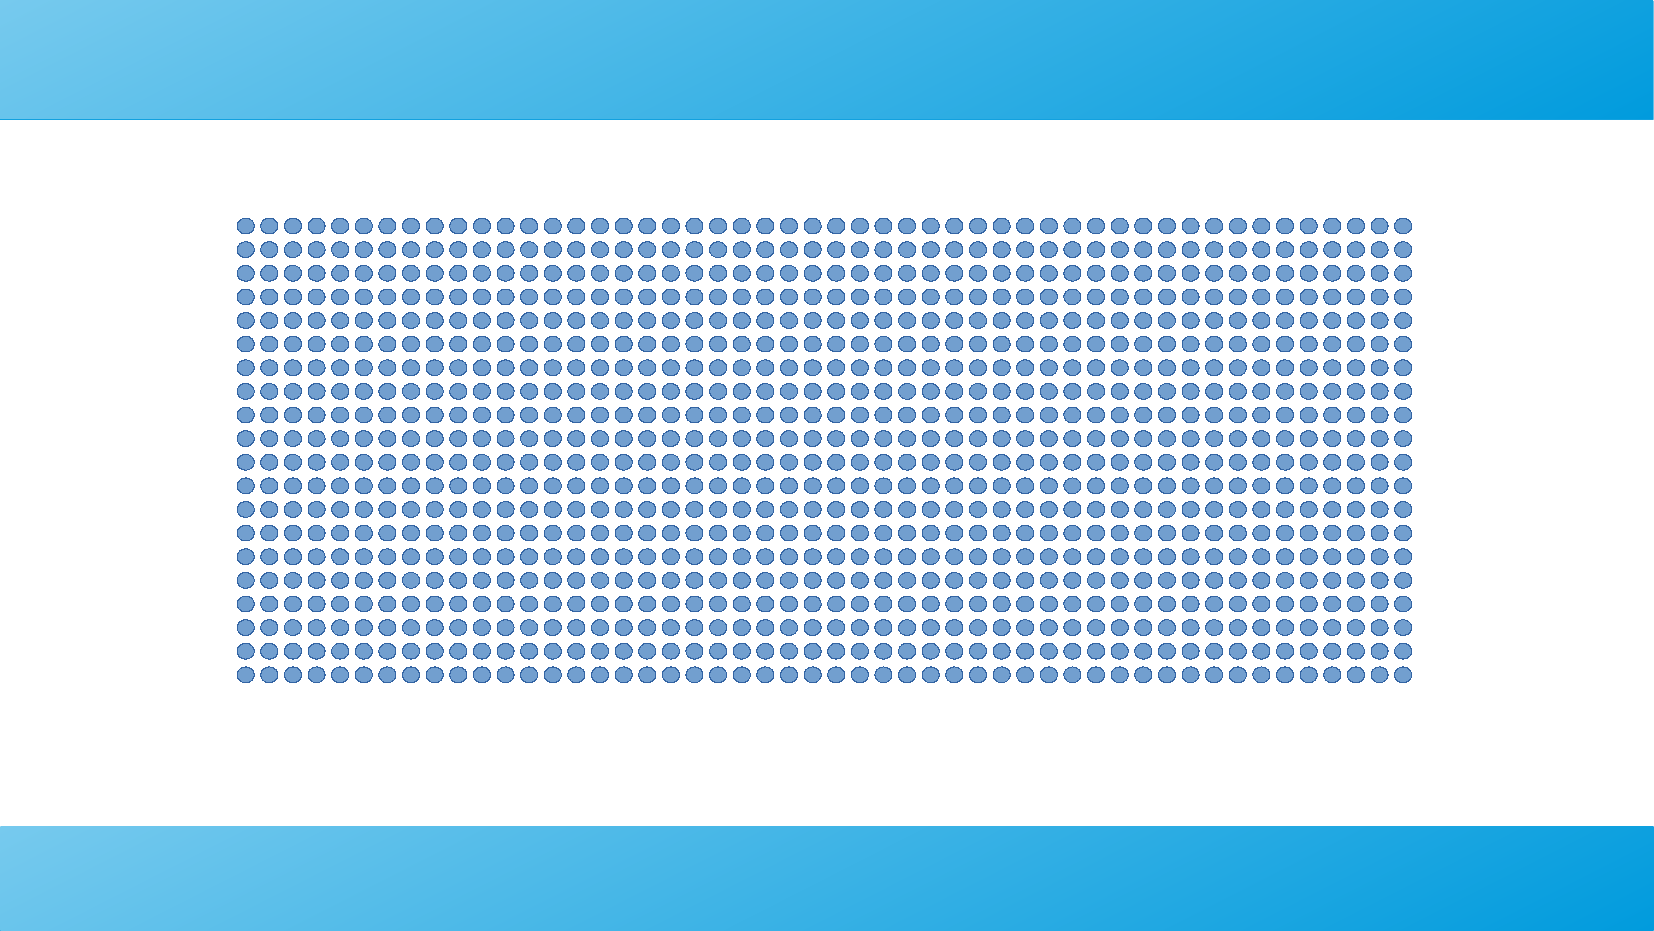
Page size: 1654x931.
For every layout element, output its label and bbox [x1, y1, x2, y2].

text_box [851, 619, 869, 636]
text_box [709, 241, 727, 258]
text_box [449, 430, 467, 447]
text_box [331, 430, 349, 447]
text_box [567, 218, 585, 234]
text_box [685, 525, 703, 541]
text_box [567, 289, 585, 305]
text_box [331, 289, 349, 305]
text_box [898, 407, 916, 423]
text_box [426, 525, 444, 541]
text_box [237, 477, 255, 494]
text_box [1040, 454, 1058, 471]
text_box [1134, 407, 1152, 423]
text_box [308, 643, 326, 660]
text_box [260, 265, 278, 282]
text_box [1111, 407, 1129, 423]
text_box [922, 241, 940, 258]
text_box [709, 548, 727, 565]
text_box [1371, 407, 1389, 423]
text_box [1300, 548, 1318, 565]
text_box [1229, 619, 1247, 636]
text_box [709, 218, 727, 234]
text_box [260, 312, 278, 329]
text_box [804, 525, 822, 541]
text_box [402, 241, 420, 258]
text_box [591, 289, 609, 305]
text_box [1323, 407, 1341, 423]
text_box [378, 619, 396, 636]
text_box [355, 265, 373, 282]
text_box [1063, 383, 1081, 400]
text_box [638, 407, 656, 423]
text_box [237, 596, 255, 612]
text_box [709, 666, 727, 683]
text_box [1347, 477, 1365, 494]
text_box [1371, 572, 1389, 589]
text_box [1205, 430, 1223, 447]
text_box [355, 407, 373, 423]
text_box [780, 312, 798, 329]
text_box [1323, 454, 1341, 471]
text_box [237, 241, 255, 258]
text_box [1323, 643, 1341, 660]
text_box [260, 430, 278, 447]
text_box [1040, 265, 1058, 282]
text_box [1205, 525, 1223, 541]
text_box [1158, 241, 1176, 258]
text_box [1394, 218, 1412, 234]
text_box [1300, 218, 1318, 234]
text_box [851, 359, 869, 376]
text_box [1087, 430, 1105, 447]
text_box [237, 666, 255, 683]
text_box [898, 359, 916, 376]
text_box [969, 572, 987, 589]
text_box [473, 619, 491, 636]
text_box [1205, 548, 1223, 565]
text_box [851, 265, 869, 282]
text_box [1111, 383, 1129, 400]
text_box [993, 454, 1011, 471]
text_box [1394, 619, 1412, 636]
text_box [685, 218, 703, 234]
text_box [733, 312, 751, 329]
text_box [874, 572, 892, 589]
text_box [1158, 572, 1176, 589]
text_box [874, 596, 892, 612]
text_box [638, 289, 656, 305]
text_box [615, 477, 633, 494]
text_box [1158, 383, 1176, 400]
text_box [591, 241, 609, 258]
text_box [1205, 501, 1223, 518]
text_box [591, 572, 609, 589]
text_box [497, 572, 515, 589]
text_box [1300, 312, 1318, 329]
text_box [756, 218, 774, 234]
text_box [520, 218, 538, 234]
text_box [709, 619, 727, 636]
text_box [969, 336, 987, 352]
text_box [1134, 572, 1152, 589]
text_box [237, 525, 255, 541]
text_box [804, 407, 822, 423]
text_box [1040, 501, 1058, 518]
text_box [874, 643, 892, 660]
text_box [827, 336, 845, 352]
text_box [591, 477, 609, 494]
text_box [1252, 548, 1270, 565]
text_box [544, 477, 562, 494]
text_box [1087, 572, 1105, 589]
text_box [1276, 596, 1294, 612]
text_box [898, 430, 916, 447]
text_box [780, 241, 798, 258]
text_box [402, 289, 420, 305]
text_box [355, 501, 373, 518]
text_box [1394, 336, 1412, 352]
text_box [1371, 477, 1389, 494]
text_box [1394, 596, 1412, 612]
text_box [945, 241, 963, 258]
text_box [1111, 477, 1129, 494]
text_box [473, 289, 491, 305]
text_box [780, 596, 798, 612]
text_box [567, 336, 585, 352]
text_box [544, 407, 562, 423]
text_box [1016, 454, 1034, 471]
text_box [1276, 477, 1294, 494]
text_box [355, 241, 373, 258]
text_box [827, 572, 845, 589]
text_box [520, 289, 538, 305]
text_box [544, 548, 562, 565]
text_box [1252, 289, 1270, 305]
text_box [1323, 241, 1341, 258]
text_box [804, 336, 822, 352]
text_box [355, 430, 373, 447]
text_box [1134, 289, 1152, 305]
text_box [685, 241, 703, 258]
text_box [1205, 643, 1223, 660]
text_box [308, 477, 326, 494]
text_box [378, 407, 396, 423]
text_box [497, 477, 515, 494]
text_box [591, 548, 609, 565]
text_box [1300, 289, 1318, 305]
text_box [544, 501, 562, 518]
text_box [1016, 501, 1034, 518]
text_box [615, 312, 633, 329]
text_box [922, 501, 940, 518]
text_box [378, 430, 396, 447]
text_box [1252, 336, 1270, 352]
text_box [1205, 619, 1223, 636]
text_box [922, 572, 940, 589]
text_box [1252, 619, 1270, 636]
text_box [1111, 548, 1129, 565]
text_box [402, 359, 420, 376]
text_box [827, 619, 845, 636]
text_box [1347, 596, 1365, 612]
text_box [709, 312, 727, 329]
text_box [898, 218, 916, 234]
text_box [284, 619, 302, 636]
text_box [685, 312, 703, 329]
text_box [945, 619, 963, 636]
text_box [1111, 666, 1129, 683]
text_box [898, 312, 916, 329]
text_box [567, 312, 585, 329]
text_box [473, 548, 491, 565]
text_box [662, 430, 680, 447]
text_box [1158, 525, 1176, 541]
text_box [1087, 336, 1105, 352]
text_box [922, 359, 940, 376]
text_box [237, 312, 255, 329]
text_box [426, 572, 444, 589]
text_box [1158, 359, 1176, 376]
text_box [1016, 336, 1034, 352]
text_box [898, 501, 916, 518]
text_box [1087, 643, 1105, 660]
text_box [709, 596, 727, 612]
text_box [945, 336, 963, 352]
text_box [1252, 643, 1270, 660]
text_box [685, 619, 703, 636]
text_box [898, 619, 916, 636]
text_box [1394, 407, 1412, 423]
text_box [780, 289, 798, 305]
text_box [685, 336, 703, 352]
text_box [378, 336, 396, 352]
text_box [284, 596, 302, 612]
text_box [1347, 218, 1365, 234]
text_box [284, 218, 302, 234]
text_box [1323, 289, 1341, 305]
text_box [874, 619, 892, 636]
text_box [945, 525, 963, 541]
text_box [520, 312, 538, 329]
text_box [1040, 477, 1058, 494]
text_box [1134, 359, 1152, 376]
text_box [993, 501, 1011, 518]
text_box [804, 265, 822, 282]
text_box [1276, 218, 1294, 234]
text_box [544, 265, 562, 282]
text_box [544, 383, 562, 400]
text_box [567, 383, 585, 400]
text_box [1182, 359, 1200, 376]
text_box [945, 265, 963, 282]
text_box [1087, 454, 1105, 471]
text_box [520, 454, 538, 471]
text_box [1087, 265, 1105, 282]
text_box [591, 596, 609, 612]
text_box [1016, 430, 1034, 447]
text_box [1371, 241, 1389, 258]
text_box [945, 643, 963, 660]
text_box [1063, 265, 1081, 282]
text_box [827, 312, 845, 329]
text_box [922, 430, 940, 447]
text_box [331, 619, 349, 636]
text_box [1134, 312, 1152, 329]
text_box [662, 359, 680, 376]
text_box [308, 383, 326, 400]
text_box [1134, 430, 1152, 447]
text_box [874, 383, 892, 400]
text_box [874, 477, 892, 494]
text_box [993, 430, 1011, 447]
text_box [355, 454, 373, 471]
text_box [851, 572, 869, 589]
text_box [827, 218, 845, 234]
text_box [1040, 666, 1058, 683]
text_box [520, 407, 538, 423]
text_box [1040, 407, 1058, 423]
text_box [898, 548, 916, 565]
text_box [567, 359, 585, 376]
text_box [378, 454, 396, 471]
text_box [331, 548, 349, 565]
text_box [827, 596, 845, 612]
text_box [804, 666, 822, 683]
text_box [1323, 501, 1341, 518]
text_box [1323, 430, 1341, 447]
text_box [544, 289, 562, 305]
text_box [1347, 501, 1365, 518]
text_box [969, 666, 987, 683]
text_box [685, 548, 703, 565]
text_box [1394, 241, 1412, 258]
text_box [851, 548, 869, 565]
text_box [638, 336, 656, 352]
text_box [685, 596, 703, 612]
text_box [473, 477, 491, 494]
text_box [449, 548, 467, 565]
text_box [993, 265, 1011, 282]
text_box [780, 454, 798, 471]
text_box [1371, 312, 1389, 329]
text_box [780, 548, 798, 565]
text_box [638, 572, 656, 589]
text_box [378, 359, 396, 376]
text_box [827, 454, 845, 471]
text_box [733, 525, 751, 541]
text_box [638, 241, 656, 258]
text_box [1111, 312, 1129, 329]
text_box [355, 359, 373, 376]
text_box [284, 666, 302, 683]
text_box [804, 312, 822, 329]
text_box [1182, 477, 1200, 494]
text_box [662, 477, 680, 494]
text_box [1394, 430, 1412, 447]
text_box [567, 477, 585, 494]
text_box [1087, 407, 1105, 423]
text_box [993, 218, 1011, 234]
text_box [1158, 619, 1176, 636]
text_box [709, 430, 727, 447]
text_box [497, 312, 515, 329]
text_box [1347, 359, 1365, 376]
text_box [1158, 643, 1176, 660]
text_box [1229, 336, 1247, 352]
text_box [284, 525, 302, 541]
text_box [1229, 643, 1247, 660]
text_box [1087, 218, 1105, 234]
text_box [1040, 289, 1058, 305]
text_box [1016, 218, 1034, 234]
text_box [1394, 525, 1412, 541]
text_box [638, 359, 656, 376]
text_box [1182, 430, 1200, 447]
text_box [237, 359, 255, 376]
text_box [497, 336, 515, 352]
text_box [945, 477, 963, 494]
text_box [591, 430, 609, 447]
text_box [1323, 572, 1341, 589]
text_box [804, 477, 822, 494]
text_box [1111, 572, 1129, 589]
text_box [1300, 430, 1318, 447]
text_box [331, 359, 349, 376]
text_box [449, 596, 467, 612]
text_box [874, 265, 892, 282]
text_box [662, 336, 680, 352]
text_box [756, 619, 774, 636]
text_box [308, 525, 326, 541]
text_box [1158, 477, 1176, 494]
text_box [1300, 619, 1318, 636]
text_box [402, 407, 420, 423]
text_box [709, 643, 727, 660]
text_box [473, 666, 491, 683]
text_box [1134, 336, 1152, 352]
text_box [1182, 218, 1200, 234]
text_box [1158, 666, 1176, 683]
text_box [567, 666, 585, 683]
text_box [874, 407, 892, 423]
text_box [473, 336, 491, 352]
text_box [355, 477, 373, 494]
text_box [804, 430, 822, 447]
text_box [993, 241, 1011, 258]
text_box [756, 312, 774, 329]
text_box [1182, 666, 1200, 683]
text_box [922, 596, 940, 612]
text_box [449, 218, 467, 234]
text_box [260, 454, 278, 471]
text_box [1205, 572, 1223, 589]
text_box [1229, 666, 1247, 683]
text_box [851, 336, 869, 352]
text_box [520, 619, 538, 636]
text_box [898, 643, 916, 660]
text_box [1111, 265, 1129, 282]
text_box [615, 241, 633, 258]
text_box [378, 525, 396, 541]
text_box [638, 218, 656, 234]
text_box [851, 312, 869, 329]
text_box [591, 525, 609, 541]
text_box [1252, 525, 1270, 541]
text_box [969, 312, 987, 329]
text_box [1182, 596, 1200, 612]
text_box [308, 336, 326, 352]
text_box [780, 572, 798, 589]
text_box [449, 383, 467, 400]
text_box [449, 666, 467, 683]
text_box [520, 666, 538, 683]
text_box [615, 619, 633, 636]
text_box [1276, 383, 1294, 400]
text_box [1205, 407, 1223, 423]
text_box [284, 548, 302, 565]
text_box [1276, 336, 1294, 352]
text_box [969, 241, 987, 258]
text_box [237, 336, 255, 352]
text_box [709, 572, 727, 589]
text_box [544, 359, 562, 376]
text_box [1182, 548, 1200, 565]
text_box [733, 477, 751, 494]
text_box [237, 619, 255, 636]
text_box [1347, 430, 1365, 447]
text_box [331, 336, 349, 352]
text_box [615, 289, 633, 305]
text_box [426, 407, 444, 423]
text_box [1300, 407, 1318, 423]
text_box [1371, 265, 1389, 282]
text_box [898, 336, 916, 352]
text_box [497, 218, 515, 234]
text_box [1323, 265, 1341, 282]
text_box [402, 666, 420, 683]
text_box [922, 525, 940, 541]
text_box [473, 501, 491, 518]
text_box [615, 336, 633, 352]
text_box [1347, 454, 1365, 471]
text_box [378, 241, 396, 258]
text_box [1252, 666, 1270, 683]
text_box [1087, 312, 1105, 329]
text_box [638, 501, 656, 518]
text_box [1016, 359, 1034, 376]
text_box [1016, 548, 1034, 565]
text_box [355, 643, 373, 660]
text_box [804, 289, 822, 305]
text_box [1394, 383, 1412, 400]
text_box [544, 643, 562, 660]
text_box [1371, 666, 1389, 683]
text_box [260, 572, 278, 589]
text_box [969, 596, 987, 612]
text_box [1158, 265, 1176, 282]
text_box [284, 359, 302, 376]
text_box [449, 312, 467, 329]
text_box [1394, 265, 1412, 282]
text_box [1016, 383, 1034, 400]
text_box [1323, 218, 1341, 234]
text_box [237, 572, 255, 589]
text_box [1134, 619, 1152, 636]
text_box [1323, 548, 1341, 565]
text_box [827, 501, 845, 518]
text_box [874, 548, 892, 565]
text_box [827, 643, 845, 660]
text_box [1229, 477, 1247, 494]
text_box [1111, 454, 1129, 471]
text_box [662, 407, 680, 423]
text_box [733, 218, 751, 234]
text_box [1182, 241, 1200, 258]
text_box [1205, 312, 1223, 329]
text_box [567, 454, 585, 471]
text_box [1158, 336, 1176, 352]
text_box [544, 666, 562, 683]
text_box [1323, 666, 1341, 683]
text_box [1300, 525, 1318, 541]
text_box [473, 454, 491, 471]
text_box [426, 383, 444, 400]
text_box [1182, 454, 1200, 471]
text_box [827, 241, 845, 258]
text_box [544, 596, 562, 612]
text_box [780, 643, 798, 660]
text_box [733, 454, 751, 471]
text_box [1182, 525, 1200, 541]
text_box [260, 336, 278, 352]
text_box [591, 619, 609, 636]
text_box [284, 430, 302, 447]
text_box [1016, 619, 1034, 636]
text_box [780, 407, 798, 423]
text_box [308, 548, 326, 565]
text_box [378, 643, 396, 660]
text_box [402, 336, 420, 352]
text_box [733, 289, 751, 305]
text_box [355, 548, 373, 565]
text_box [449, 619, 467, 636]
text_box [1087, 619, 1105, 636]
text_box [780, 336, 798, 352]
text_box [969, 501, 987, 518]
text_box [1063, 312, 1081, 329]
text_box [780, 525, 798, 541]
text_box [520, 430, 538, 447]
text_box [1347, 265, 1365, 282]
text_box [969, 218, 987, 234]
text_box [473, 383, 491, 400]
text_box [993, 289, 1011, 305]
text_box [237, 454, 255, 471]
text_box [1371, 359, 1389, 376]
text_box [497, 383, 515, 400]
text_box [1016, 289, 1034, 305]
text_box [1063, 430, 1081, 447]
text_box [945, 407, 963, 423]
text_box [1300, 596, 1318, 612]
text_box [638, 477, 656, 494]
text_box [1182, 572, 1200, 589]
text_box [756, 572, 774, 589]
text_box [378, 312, 396, 329]
text_box [1205, 596, 1223, 612]
text_box [733, 619, 751, 636]
text_box [1111, 619, 1129, 636]
text_box [1063, 643, 1081, 660]
text_box [449, 289, 467, 305]
text_box [945, 572, 963, 589]
text_box [1347, 572, 1365, 589]
text_box [260, 359, 278, 376]
text_box [922, 454, 940, 471]
text_box [331, 477, 349, 494]
text_box [922, 619, 940, 636]
text_box [473, 596, 491, 612]
text_box [1205, 289, 1223, 305]
text_box [1229, 241, 1247, 258]
text_box [1182, 312, 1200, 329]
text_box [237, 407, 255, 423]
text_box [237, 265, 255, 282]
text_box [497, 241, 515, 258]
text_box [615, 501, 633, 518]
text_box [756, 265, 774, 282]
text_box [1063, 572, 1081, 589]
text_box [638, 666, 656, 683]
text_box [378, 477, 396, 494]
text_box [898, 477, 916, 494]
text_box [473, 572, 491, 589]
text_box [874, 336, 892, 352]
text_box [1371, 454, 1389, 471]
text_box [1371, 501, 1389, 518]
text_box [426, 619, 444, 636]
text_box [851, 289, 869, 305]
text_box [1229, 501, 1247, 518]
text_box [284, 265, 302, 282]
text_box [969, 548, 987, 565]
text_box [1276, 359, 1294, 376]
text_box [804, 548, 822, 565]
text_box [922, 336, 940, 352]
text_box [1182, 501, 1200, 518]
text_box [284, 383, 302, 400]
text_box [804, 241, 822, 258]
text_box [1063, 477, 1081, 494]
text_box [426, 477, 444, 494]
text_box [355, 383, 373, 400]
text_box [733, 383, 751, 400]
text_box [851, 454, 869, 471]
text_box [1323, 525, 1341, 541]
text_box [426, 218, 444, 234]
text_box [237, 501, 255, 518]
text_box [426, 359, 444, 376]
text_box [331, 596, 349, 612]
text_box [922, 666, 940, 683]
text_box [922, 407, 940, 423]
text_box [1063, 525, 1081, 541]
text_box [615, 525, 633, 541]
text_box [591, 312, 609, 329]
text_box [1111, 643, 1129, 660]
text_box [1158, 501, 1176, 518]
text_box [1347, 666, 1365, 683]
text_box [969, 643, 987, 660]
text_box [308, 265, 326, 282]
text_box [1276, 572, 1294, 589]
text_box [804, 501, 822, 518]
text_box [1205, 241, 1223, 258]
text_box [260, 218, 278, 234]
text_box [1016, 643, 1034, 660]
text_box [520, 383, 538, 400]
text_box [969, 407, 987, 423]
text_box [969, 359, 987, 376]
text_box [1205, 477, 1223, 494]
text_box [1063, 336, 1081, 352]
text_box [733, 265, 751, 282]
text_box [662, 666, 680, 683]
text_box [284, 241, 302, 258]
text_box [1276, 241, 1294, 258]
text_box [804, 359, 822, 376]
text_box [449, 643, 467, 660]
text_box [308, 289, 326, 305]
text_box [544, 619, 562, 636]
text_box [426, 548, 444, 565]
text_box [733, 241, 751, 258]
text_box [1182, 265, 1200, 282]
text_box [260, 619, 278, 636]
text_box [898, 666, 916, 683]
text_box [685, 454, 703, 471]
text_box [1394, 643, 1412, 660]
text_box [378, 265, 396, 282]
text_box [733, 548, 751, 565]
picture [1363, 826, 1569, 931]
text_box [662, 454, 680, 471]
text_box [402, 525, 420, 541]
text_box [1229, 289, 1247, 305]
text_box [1252, 241, 1270, 258]
text_box [1252, 218, 1270, 234]
text_box [544, 336, 562, 352]
text_box [874, 454, 892, 471]
text_box [426, 666, 444, 683]
text_box [709, 289, 727, 305]
text_box [567, 619, 585, 636]
text_box [449, 501, 467, 518]
text_box [922, 383, 940, 400]
text_box [1205, 454, 1223, 471]
text_box [756, 525, 774, 541]
text_box [1371, 525, 1389, 541]
text_box [804, 619, 822, 636]
text_box [1347, 407, 1365, 423]
text_box [969, 454, 987, 471]
text_box [520, 548, 538, 565]
text_box [567, 596, 585, 612]
text_box [1347, 312, 1365, 329]
text_box [922, 218, 940, 234]
text_box [733, 501, 751, 518]
text_box [1040, 596, 1058, 612]
text_box [1371, 336, 1389, 352]
text_box [331, 525, 349, 541]
text_box [1063, 454, 1081, 471]
text_box [1063, 619, 1081, 636]
text_box [756, 336, 774, 352]
text_box [1040, 383, 1058, 400]
text_box [1276, 312, 1294, 329]
text_box [284, 336, 302, 352]
text_box [780, 619, 798, 636]
text_box [355, 336, 373, 352]
text_box [969, 525, 987, 541]
text_box [544, 218, 562, 234]
text_box [1371, 383, 1389, 400]
text_box [922, 265, 940, 282]
text_box [1111, 596, 1129, 612]
text_box [993, 525, 1011, 541]
text_box [426, 596, 444, 612]
text_box [615, 572, 633, 589]
text_box [1111, 336, 1129, 352]
text_box [1276, 265, 1294, 282]
text_box [284, 643, 302, 660]
text_box [969, 383, 987, 400]
text_box [308, 501, 326, 518]
text_box [709, 265, 727, 282]
text_box [544, 312, 562, 329]
text_box [260, 383, 278, 400]
text_box [898, 454, 916, 471]
text_box [1134, 241, 1152, 258]
text_box [922, 643, 940, 660]
text_box [1016, 666, 1034, 683]
text_box [1300, 265, 1318, 282]
text_box [1063, 359, 1081, 376]
text_box [1347, 383, 1365, 400]
text_box [1252, 359, 1270, 376]
text_box [615, 643, 633, 660]
text_box [638, 430, 656, 447]
text_box [1229, 312, 1247, 329]
text_box [1252, 383, 1270, 400]
text_box [662, 383, 680, 400]
text_box [1111, 241, 1129, 258]
text_box [1394, 477, 1412, 494]
text_box [1134, 265, 1152, 282]
text_box [685, 477, 703, 494]
text_box [426, 312, 444, 329]
text_box [497, 525, 515, 541]
text_box [945, 596, 963, 612]
text_box [756, 359, 774, 376]
text_box [945, 666, 963, 683]
text_box [638, 619, 656, 636]
text_box [780, 218, 798, 234]
text_box [426, 643, 444, 660]
text_box [1276, 407, 1294, 423]
text_box [1276, 501, 1294, 518]
text_box [780, 265, 798, 282]
text_box [756, 666, 774, 683]
text_box [473, 643, 491, 660]
text_box [1063, 241, 1081, 258]
text_box [851, 383, 869, 400]
text_box [331, 572, 349, 589]
text_box [615, 596, 633, 612]
text_box [308, 218, 326, 234]
text_box [756, 383, 774, 400]
text_box [544, 430, 562, 447]
text_box [1276, 454, 1294, 471]
text_box [355, 525, 373, 541]
text_box [1323, 336, 1341, 352]
text_box [638, 383, 656, 400]
text_box [638, 525, 656, 541]
text_box [662, 289, 680, 305]
text_box [520, 336, 538, 352]
text_box [615, 407, 633, 423]
text_box [685, 430, 703, 447]
text_box [378, 666, 396, 683]
text_box [1252, 407, 1270, 423]
text_box [1394, 666, 1412, 683]
text_box [733, 430, 751, 447]
text_box [662, 312, 680, 329]
text_box [733, 596, 751, 612]
text_box [308, 572, 326, 589]
text_box [1252, 454, 1270, 471]
text_box [1229, 359, 1247, 376]
text_box [922, 289, 940, 305]
text_box [284, 501, 302, 518]
text_box [851, 596, 869, 612]
text_box [1323, 383, 1341, 400]
text_box [685, 666, 703, 683]
text_box [993, 572, 1011, 589]
text_box [520, 359, 538, 376]
text_box [780, 501, 798, 518]
text_box [1182, 383, 1200, 400]
text_box [1040, 525, 1058, 541]
text_box [308, 407, 326, 423]
text_box [898, 265, 916, 282]
text_box [874, 241, 892, 258]
text_box [993, 619, 1011, 636]
text_box [827, 289, 845, 305]
text_box [378, 572, 396, 589]
text_box [993, 383, 1011, 400]
text_box [993, 336, 1011, 352]
text_box [638, 596, 656, 612]
text_box [945, 454, 963, 471]
text_box [567, 430, 585, 447]
text_box [591, 336, 609, 352]
text_box [567, 572, 585, 589]
text_box [709, 336, 727, 352]
text_box [1300, 336, 1318, 352]
text_box [331, 454, 349, 471]
text_box [1016, 525, 1034, 541]
text_box [473, 218, 491, 234]
text_box [851, 241, 869, 258]
text_box [1134, 383, 1152, 400]
text_box [1229, 218, 1247, 234]
text_box [709, 407, 727, 423]
text_box [402, 572, 420, 589]
picture [1358, 0, 1590, 119]
text_box [567, 643, 585, 660]
text_box [237, 643, 255, 660]
text_box [756, 430, 774, 447]
text_box [1205, 336, 1223, 352]
text_box [993, 359, 1011, 376]
text_box [993, 643, 1011, 660]
text_box [355, 619, 373, 636]
text_box [615, 265, 633, 282]
text_box [1347, 548, 1365, 565]
text_box [1252, 572, 1270, 589]
text_box [1158, 312, 1176, 329]
text_box [1205, 383, 1223, 400]
text_box [827, 407, 845, 423]
text_box [1300, 241, 1318, 258]
text_box [709, 477, 727, 494]
text_box [1371, 643, 1389, 660]
text_box [662, 265, 680, 282]
text_box [1229, 454, 1247, 471]
text_box [898, 289, 916, 305]
text_box [1229, 265, 1247, 282]
text_box [426, 336, 444, 352]
text_box [473, 407, 491, 423]
text_box [827, 666, 845, 683]
text_box [284, 407, 302, 423]
text_box [402, 265, 420, 282]
text_box [1134, 643, 1152, 660]
text_box [1323, 596, 1341, 612]
text_box [827, 525, 845, 541]
text_box [874, 501, 892, 518]
text_box [497, 265, 515, 282]
text_box [331, 643, 349, 660]
text_box [378, 218, 396, 234]
text_box [804, 454, 822, 471]
text_box [284, 312, 302, 329]
text_box [733, 407, 751, 423]
text_box [780, 430, 798, 447]
text_box [969, 289, 987, 305]
text_box [308, 359, 326, 376]
text_box [473, 312, 491, 329]
text_box [1063, 218, 1081, 234]
text_box [1182, 289, 1200, 305]
text_box [331, 218, 349, 234]
text_box [260, 501, 278, 518]
text_box [874, 666, 892, 683]
text_box [1276, 430, 1294, 447]
text_box [520, 572, 538, 589]
text_box [378, 548, 396, 565]
text_box [1111, 289, 1129, 305]
text_box [591, 454, 609, 471]
text_box [851, 525, 869, 541]
text_box [804, 596, 822, 612]
text_box [449, 336, 467, 352]
text_box [497, 289, 515, 305]
text_box [1134, 454, 1152, 471]
text_box [1394, 548, 1412, 565]
text_box [756, 596, 774, 612]
text_box [993, 407, 1011, 423]
text_box [756, 407, 774, 423]
text_box [685, 383, 703, 400]
text_box [1371, 430, 1389, 447]
text_box [780, 477, 798, 494]
text_box [1205, 265, 1223, 282]
text_box [756, 241, 774, 258]
text_box [756, 454, 774, 471]
text_box [1016, 572, 1034, 589]
text_box [1300, 501, 1318, 518]
text_box [898, 241, 916, 258]
text_box [827, 383, 845, 400]
text_box [1347, 289, 1365, 305]
text_box [638, 312, 656, 329]
text_box [1087, 383, 1105, 400]
text_box [544, 572, 562, 589]
text_box [638, 548, 656, 565]
text_box [591, 359, 609, 376]
text_box [1205, 359, 1223, 376]
text_box [1276, 619, 1294, 636]
text_box [827, 265, 845, 282]
text_box [426, 241, 444, 258]
text_box [1016, 407, 1034, 423]
text_box [378, 383, 396, 400]
text_box [1040, 430, 1058, 447]
text_box [260, 643, 278, 660]
text_box [993, 666, 1011, 683]
text_box [780, 666, 798, 683]
text_box [497, 643, 515, 660]
text_box [945, 359, 963, 376]
text_box [1371, 548, 1389, 565]
text_box [804, 643, 822, 660]
text_box [331, 383, 349, 400]
text_box [520, 501, 538, 518]
text_box [1394, 312, 1412, 329]
text_box [497, 501, 515, 518]
text_box [237, 548, 255, 565]
text_box [544, 241, 562, 258]
text_box [1063, 548, 1081, 565]
text_box [260, 596, 278, 612]
text_box [685, 643, 703, 660]
text_box [497, 407, 515, 423]
text_box [1182, 643, 1200, 660]
text_box [591, 407, 609, 423]
text_box [402, 548, 420, 565]
text_box [402, 218, 420, 234]
text_box [874, 359, 892, 376]
text_box [1158, 454, 1176, 471]
text_box [1252, 265, 1270, 282]
text_box [308, 241, 326, 258]
text_box [1087, 477, 1105, 494]
text_box [331, 501, 349, 518]
text_box [1229, 572, 1247, 589]
text_box [237, 218, 255, 234]
text_box [969, 265, 987, 282]
text_box [260, 525, 278, 541]
text_box [993, 596, 1011, 612]
text_box [827, 477, 845, 494]
text_box [685, 359, 703, 376]
text_box [1394, 289, 1412, 305]
text_box [260, 407, 278, 423]
text_box [449, 454, 467, 471]
text_box [1394, 454, 1412, 471]
text_box [685, 265, 703, 282]
text_box [662, 619, 680, 636]
text_box [497, 454, 515, 471]
text_box [1016, 265, 1034, 282]
text_box [1087, 501, 1105, 518]
text_box [497, 619, 515, 636]
text_box [355, 218, 373, 234]
text_box [804, 572, 822, 589]
text_box [402, 383, 420, 400]
text_box [638, 454, 656, 471]
text_box [1158, 218, 1176, 234]
text_box [449, 525, 467, 541]
text_box [426, 501, 444, 518]
text_box [260, 666, 278, 683]
text_box [567, 501, 585, 518]
text_box [1394, 501, 1412, 518]
text_box [709, 359, 727, 376]
text_box [1063, 501, 1081, 518]
text_box [827, 548, 845, 565]
text_box [1111, 430, 1129, 447]
text_box [355, 596, 373, 612]
text_box [1276, 666, 1294, 683]
text_box [733, 359, 751, 376]
text_box [662, 596, 680, 612]
text_box [402, 501, 420, 518]
text_box [331, 312, 349, 329]
text_box [851, 477, 869, 494]
text_box [331, 265, 349, 282]
text_box [591, 501, 609, 518]
text_box [1158, 430, 1176, 447]
text_box [355, 666, 373, 683]
text_box [308, 619, 326, 636]
text_box [402, 430, 420, 447]
text_box [662, 218, 680, 234]
text_box [756, 477, 774, 494]
text_box [993, 477, 1011, 494]
text_box [1040, 359, 1058, 376]
text_box [402, 454, 420, 471]
text_box [1323, 477, 1341, 494]
text_box [331, 241, 349, 258]
text_box [1300, 359, 1318, 376]
text_box [308, 312, 326, 329]
text_box [969, 619, 987, 636]
text_box [1040, 572, 1058, 589]
text_box [260, 241, 278, 258]
text_box [520, 477, 538, 494]
text_box [520, 596, 538, 612]
text_box [567, 548, 585, 565]
text_box [898, 572, 916, 589]
text_box [922, 548, 940, 565]
text_box [1040, 336, 1058, 352]
text_box [1252, 501, 1270, 518]
text_box [1087, 666, 1105, 683]
text_box [1134, 525, 1152, 541]
text_box [638, 265, 656, 282]
text_box [473, 241, 491, 258]
text_box [260, 548, 278, 565]
text_box [851, 643, 869, 660]
text_box [1276, 643, 1294, 660]
text_box [520, 643, 538, 660]
text_box [780, 383, 798, 400]
text_box [284, 477, 302, 494]
text_box [709, 383, 727, 400]
text_box [922, 477, 940, 494]
text_box [402, 596, 420, 612]
text_box [851, 666, 869, 683]
text_box [567, 407, 585, 423]
text_box [308, 454, 326, 471]
text_box [284, 454, 302, 471]
text_box [1205, 666, 1223, 683]
text_box [1229, 407, 1247, 423]
text_box [1063, 596, 1081, 612]
text_box [260, 477, 278, 494]
text_box [1229, 383, 1247, 400]
text_box [1300, 477, 1318, 494]
text_box [402, 477, 420, 494]
text_box [756, 501, 774, 518]
text_box [1087, 525, 1105, 541]
text_box [1205, 218, 1223, 234]
text_box [1394, 359, 1412, 376]
text_box [898, 596, 916, 612]
text_box [497, 359, 515, 376]
text_box [709, 501, 727, 518]
text_box [1134, 596, 1152, 612]
text_box [1300, 454, 1318, 471]
text_box [1371, 619, 1389, 636]
text_box [615, 218, 633, 234]
text_box [237, 430, 255, 447]
text_box [284, 572, 302, 589]
text_box [662, 501, 680, 518]
text_box [473, 430, 491, 447]
text_box [1087, 548, 1105, 565]
text_box [378, 596, 396, 612]
text_box [1229, 525, 1247, 541]
text_box [1134, 477, 1152, 494]
text_box [993, 548, 1011, 565]
text_box [1371, 218, 1389, 234]
text_box [1063, 289, 1081, 305]
text_box [1087, 289, 1105, 305]
text_box [1323, 619, 1341, 636]
text_box [1300, 383, 1318, 400]
text_box [497, 666, 515, 683]
text_box [874, 430, 892, 447]
text_box [449, 359, 467, 376]
text_box [355, 312, 373, 329]
text_box [473, 265, 491, 282]
text_box [851, 218, 869, 234]
text_box [874, 218, 892, 234]
text_box [1347, 241, 1365, 258]
text_box [567, 241, 585, 258]
text_box [497, 430, 515, 447]
text_box [1134, 548, 1152, 565]
text_box [945, 289, 963, 305]
text_box [1111, 525, 1129, 541]
text_box [1229, 430, 1247, 447]
text_box [449, 265, 467, 282]
text_box [331, 407, 349, 423]
text_box [473, 525, 491, 541]
text_box [1182, 407, 1200, 423]
text_box [615, 359, 633, 376]
text_box [1229, 548, 1247, 565]
text_box [874, 289, 892, 305]
text_box [662, 241, 680, 258]
text_box [615, 430, 633, 447]
text_box [615, 666, 633, 683]
text_box [662, 643, 680, 660]
text_box [1040, 619, 1058, 636]
text_box [1158, 407, 1176, 423]
text_box [1087, 241, 1105, 258]
text_box [945, 548, 963, 565]
text_box [898, 525, 916, 541]
text_box [544, 454, 562, 471]
text_box [520, 265, 538, 282]
text_box [355, 289, 373, 305]
text_box [662, 525, 680, 541]
text_box [969, 430, 987, 447]
text_box [308, 596, 326, 612]
text_box [851, 430, 869, 447]
text_box [449, 241, 467, 258]
text_box [685, 289, 703, 305]
text_box [615, 383, 633, 400]
text_box [733, 572, 751, 589]
text_box [827, 430, 845, 447]
text_box [1134, 501, 1152, 518]
text_box [804, 383, 822, 400]
text_box [1040, 218, 1058, 234]
text_box [1347, 619, 1365, 636]
text_box [449, 572, 467, 589]
text_box [1252, 477, 1270, 494]
text_box [1016, 241, 1034, 258]
text_box [1063, 666, 1081, 683]
text_box [449, 477, 467, 494]
text_box [1063, 407, 1081, 423]
text_box [591, 383, 609, 400]
text_box [331, 666, 349, 683]
text_box [520, 241, 538, 258]
text_box [1040, 241, 1058, 258]
text_box [1229, 596, 1247, 612]
text_box [520, 525, 538, 541]
text_box [756, 289, 774, 305]
text_box [1016, 596, 1034, 612]
text_box [567, 525, 585, 541]
text_box [567, 265, 585, 282]
text_box [591, 643, 609, 660]
text_box [473, 359, 491, 376]
text_box [945, 218, 963, 234]
text_box [1323, 312, 1341, 329]
text_box [378, 289, 396, 305]
text_box [402, 643, 420, 660]
text_box [591, 218, 609, 234]
text_box [945, 383, 963, 400]
text_box [685, 501, 703, 518]
text_box [638, 643, 656, 660]
text_box [615, 454, 633, 471]
text_box [756, 643, 774, 660]
text_box [874, 312, 892, 329]
text_box [945, 501, 963, 518]
text_box [709, 454, 727, 471]
text_box [402, 312, 420, 329]
text_box [544, 525, 562, 541]
text_box [709, 525, 727, 541]
text_box [945, 430, 963, 447]
text_box [237, 383, 255, 400]
text_box [426, 265, 444, 282]
text_box [1300, 666, 1318, 683]
text_box [308, 666, 326, 683]
text_box [756, 548, 774, 565]
text_box [615, 548, 633, 565]
text_box [1276, 548, 1294, 565]
text_box [1087, 596, 1105, 612]
text_box [662, 572, 680, 589]
text_box [945, 312, 963, 329]
text_box [1276, 525, 1294, 541]
text_box [1182, 336, 1200, 352]
text_box [898, 383, 916, 400]
text_box [1371, 596, 1389, 612]
text_box [1252, 596, 1270, 612]
text_box [1158, 548, 1176, 565]
text_box [827, 359, 845, 376]
text_box [1040, 643, 1058, 660]
text_box [733, 336, 751, 352]
text_box [969, 477, 987, 494]
text_box [1347, 643, 1365, 660]
text_box [1111, 218, 1129, 234]
text_box [851, 501, 869, 518]
text_box [260, 289, 278, 305]
text_box [1134, 666, 1152, 683]
text_box [922, 312, 940, 329]
text_box [1158, 596, 1176, 612]
text_box [1040, 548, 1058, 565]
text_box [1276, 289, 1294, 305]
text_box [426, 430, 444, 447]
text_box [685, 572, 703, 589]
text_box [1016, 312, 1034, 329]
text_box [497, 596, 515, 612]
text_box [1182, 619, 1200, 636]
text_box [804, 218, 822, 234]
text_box [1394, 572, 1412, 589]
text_box [591, 666, 609, 683]
text_box [1252, 430, 1270, 447]
text_box [1134, 218, 1152, 234]
text_box [497, 548, 515, 565]
text_box [1111, 501, 1129, 518]
text_box [378, 501, 396, 518]
text_box [449, 407, 467, 423]
text_box [308, 430, 326, 447]
text_box [1111, 359, 1129, 376]
text_box [1016, 477, 1034, 494]
text_box [1087, 359, 1105, 376]
text_box [1300, 572, 1318, 589]
text_box [780, 359, 798, 376]
text_box [1347, 525, 1365, 541]
text_box [1252, 312, 1270, 329]
text_box [874, 525, 892, 541]
text_box [1040, 312, 1058, 329]
text_box [1158, 289, 1176, 305]
text_box [733, 643, 751, 660]
text_box [685, 407, 703, 423]
text_box [1300, 643, 1318, 660]
text_box [402, 619, 420, 636]
text_box [426, 289, 444, 305]
text_box [851, 407, 869, 423]
text_box [355, 572, 373, 589]
text_box [733, 666, 751, 683]
text_box [1371, 289, 1389, 305]
text_box [591, 265, 609, 282]
text_box [1347, 336, 1365, 352]
text_box [993, 312, 1011, 329]
text_box [284, 289, 302, 305]
text_box [237, 289, 255, 305]
text_box [426, 454, 444, 471]
text_box [1323, 359, 1341, 376]
text_box [662, 548, 680, 565]
